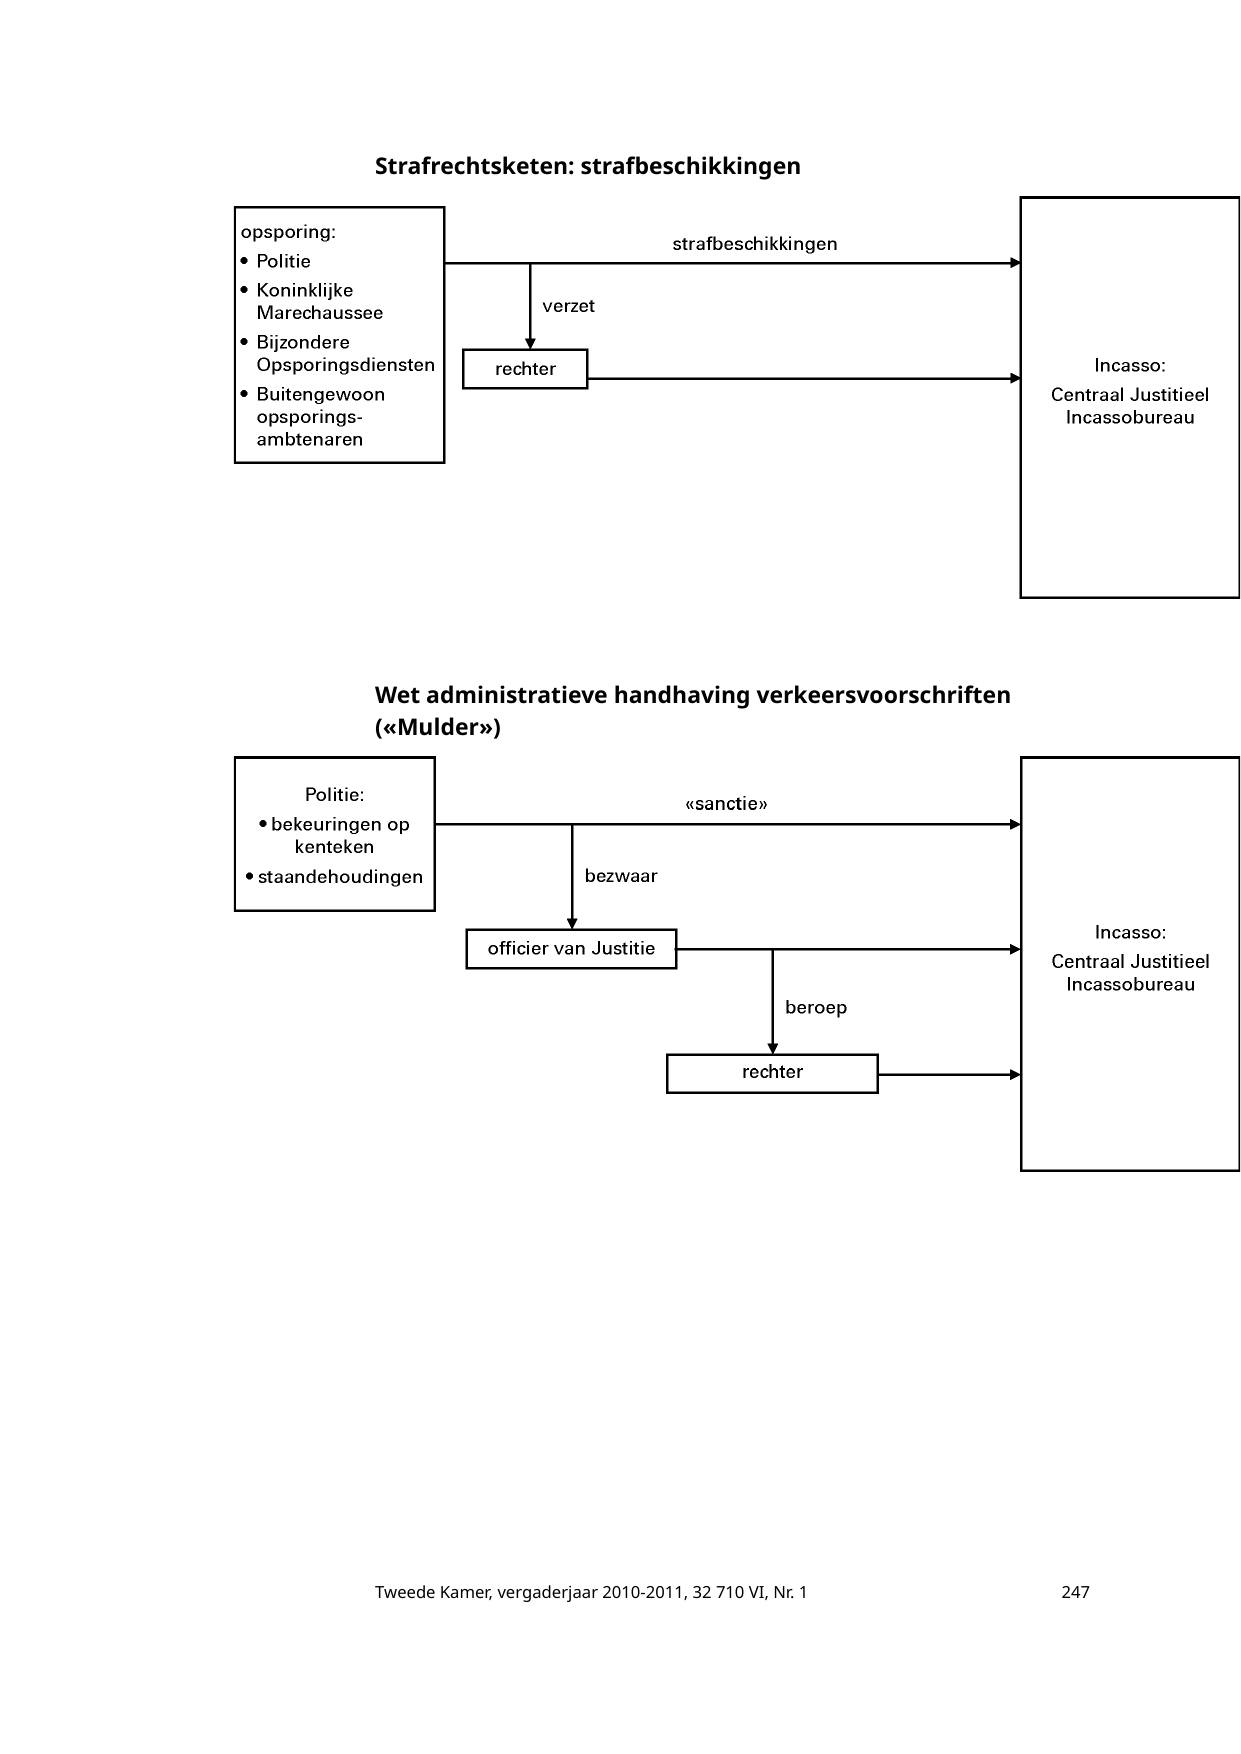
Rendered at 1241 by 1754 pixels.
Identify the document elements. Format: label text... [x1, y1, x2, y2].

subtitle Wet administratieve handhaving verkeersvoorschriften («Mulder») [375, 679, 1090, 742]
picture [233, 756, 1241, 1172]
picture [233, 196, 1241, 599]
subtitle Strafrechtsketen: strafbeschikkingen [375, 150, 1090, 181]
